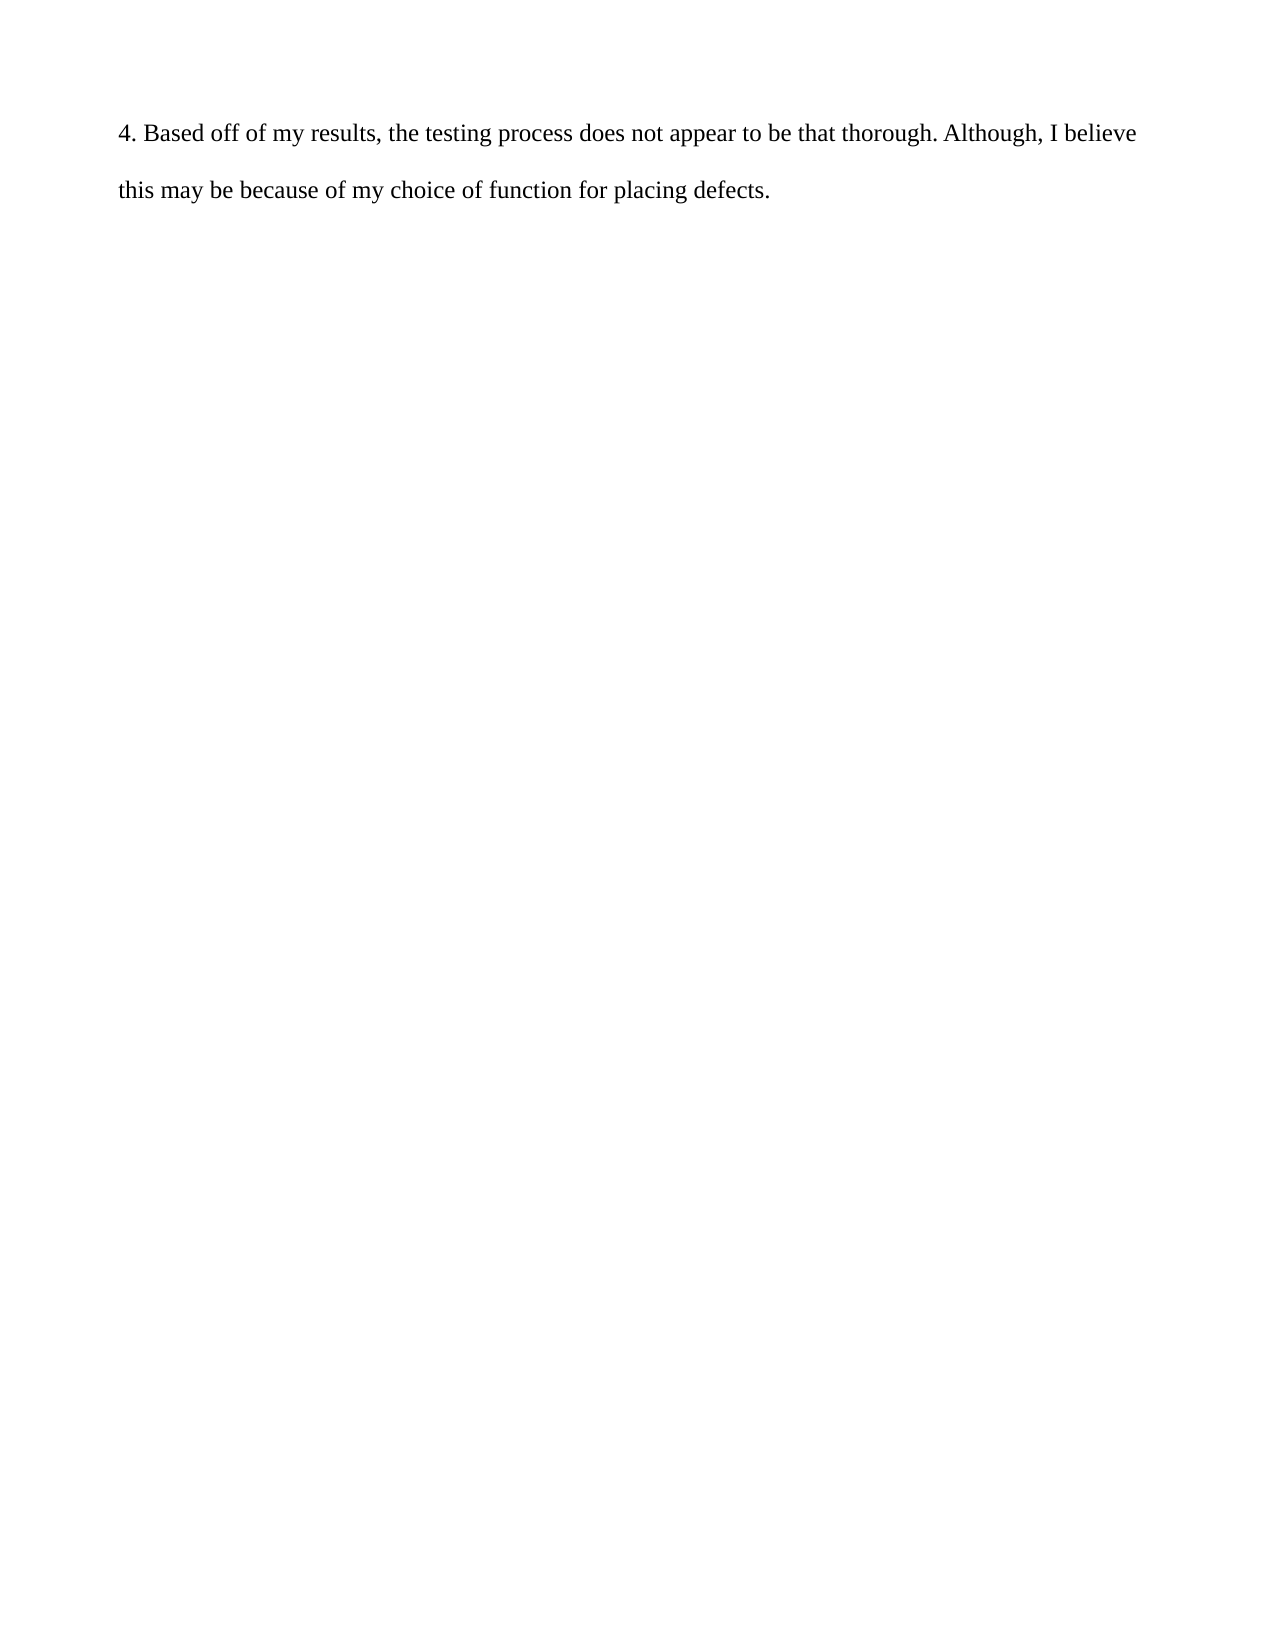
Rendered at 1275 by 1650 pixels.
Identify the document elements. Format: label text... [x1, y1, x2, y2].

text 4. Based off of my results, the testing process does not appear to be that thorough. Although, I believe this may be because of my choice of function for placing defects. [118, 118, 1157, 204]
